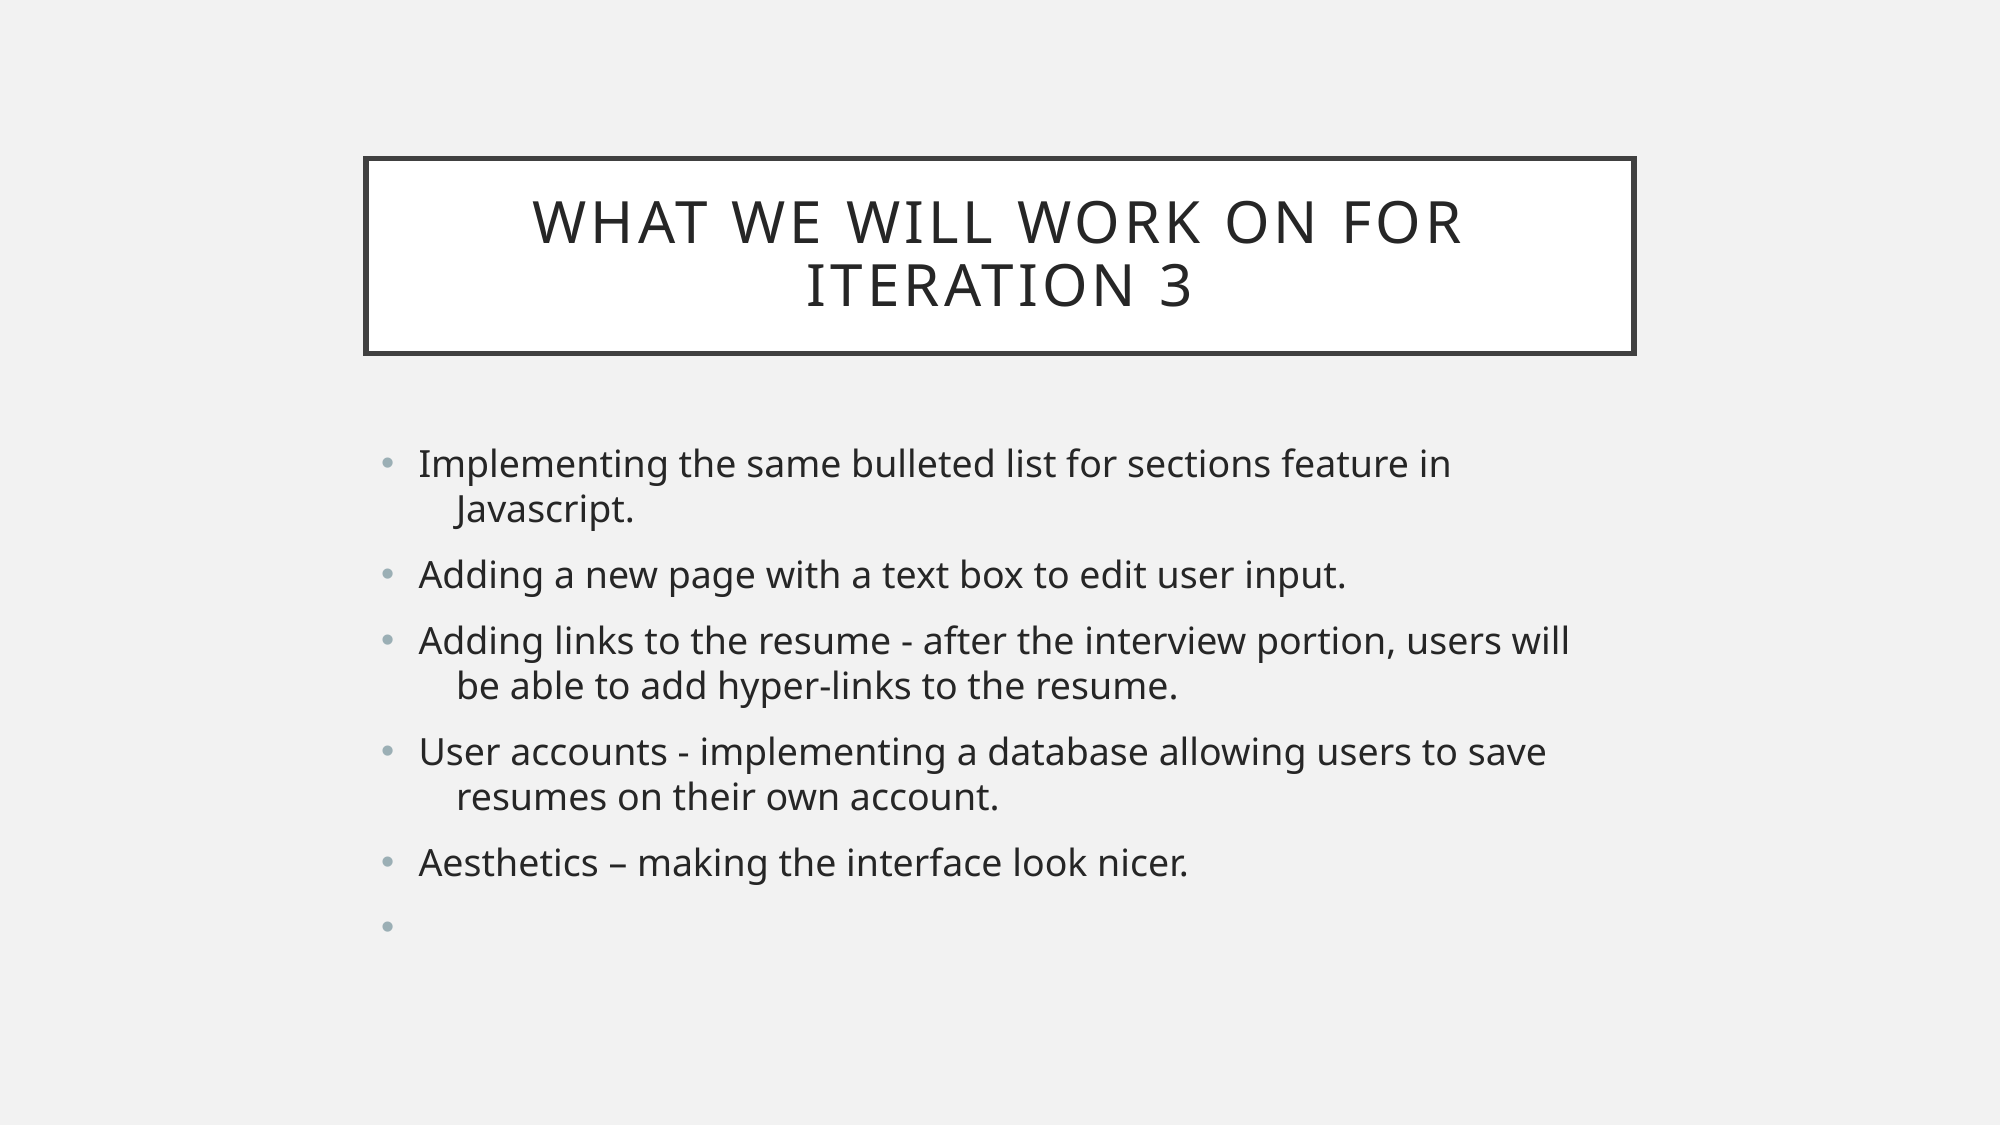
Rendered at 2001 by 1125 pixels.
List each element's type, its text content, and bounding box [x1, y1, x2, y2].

list Implementing the same bulleted list for sections feature in Javascript. Adding a new page with a text box to edit user input. Adding links to the resume - after the interview portion, users will be able to add hyper-links to the resume. User accounts - implementing a database allowing users to save resumes on their own account. Aesthetics – making the interface look nicer. [366, 432, 1634, 942]
title What we will work on for Iteration 3 [366, 158, 1634, 354]
